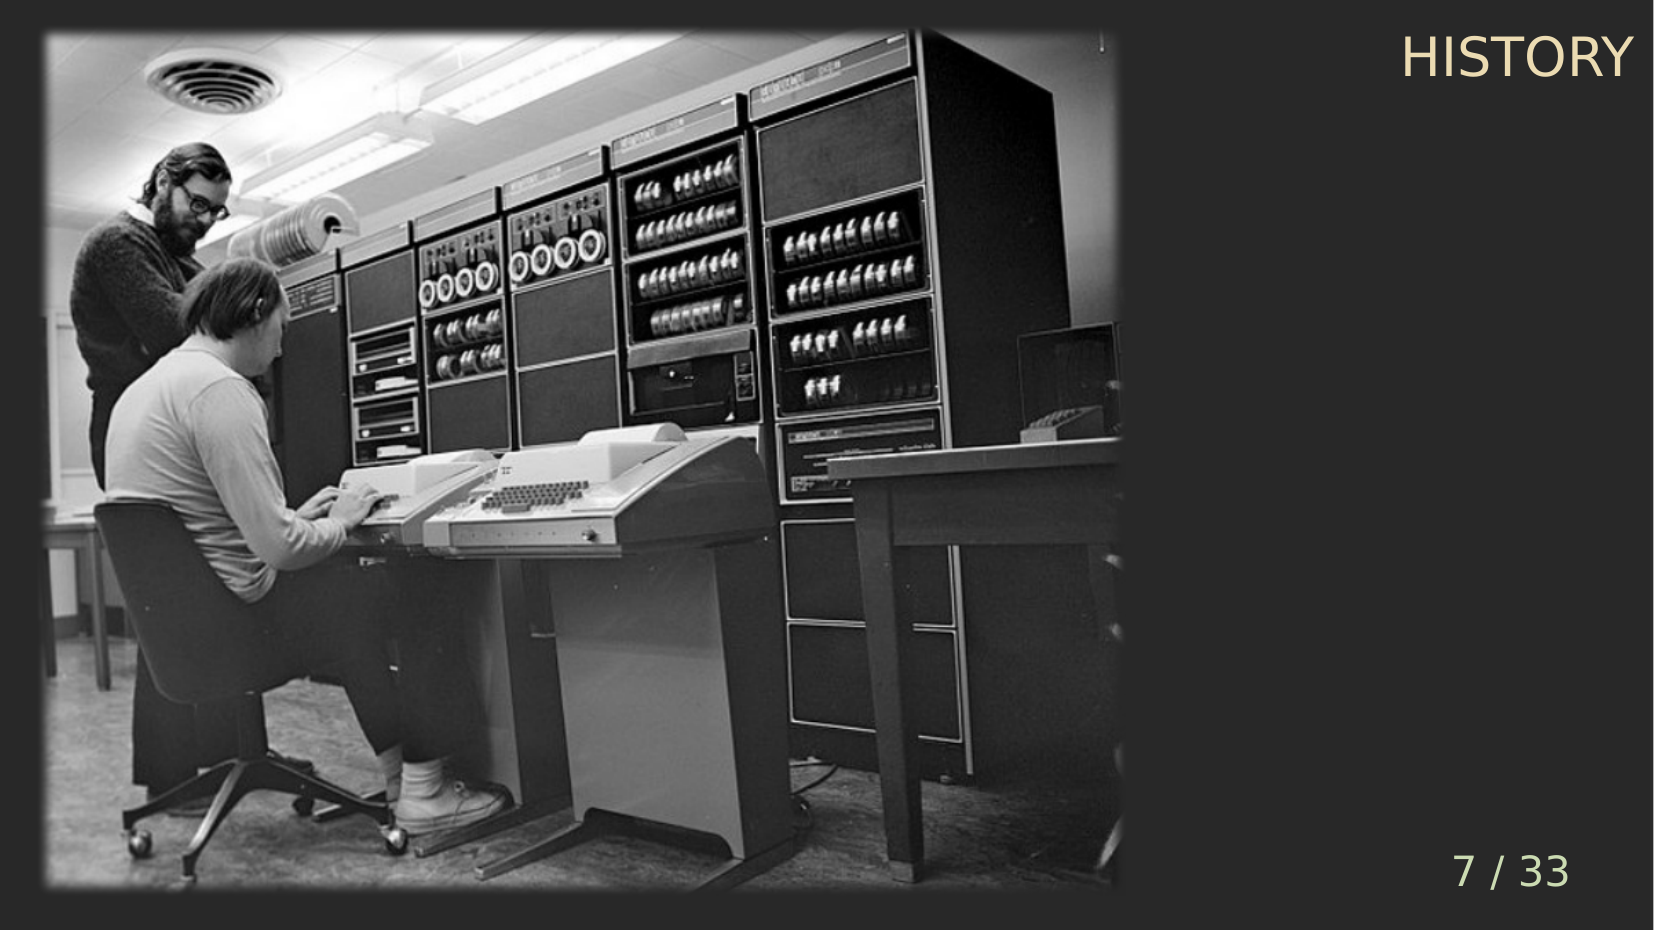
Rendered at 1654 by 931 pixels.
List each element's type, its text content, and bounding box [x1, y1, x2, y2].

picture [37, 25, 1126, 896]
text_box HISTORY [1200, 18, 1651, 97]
